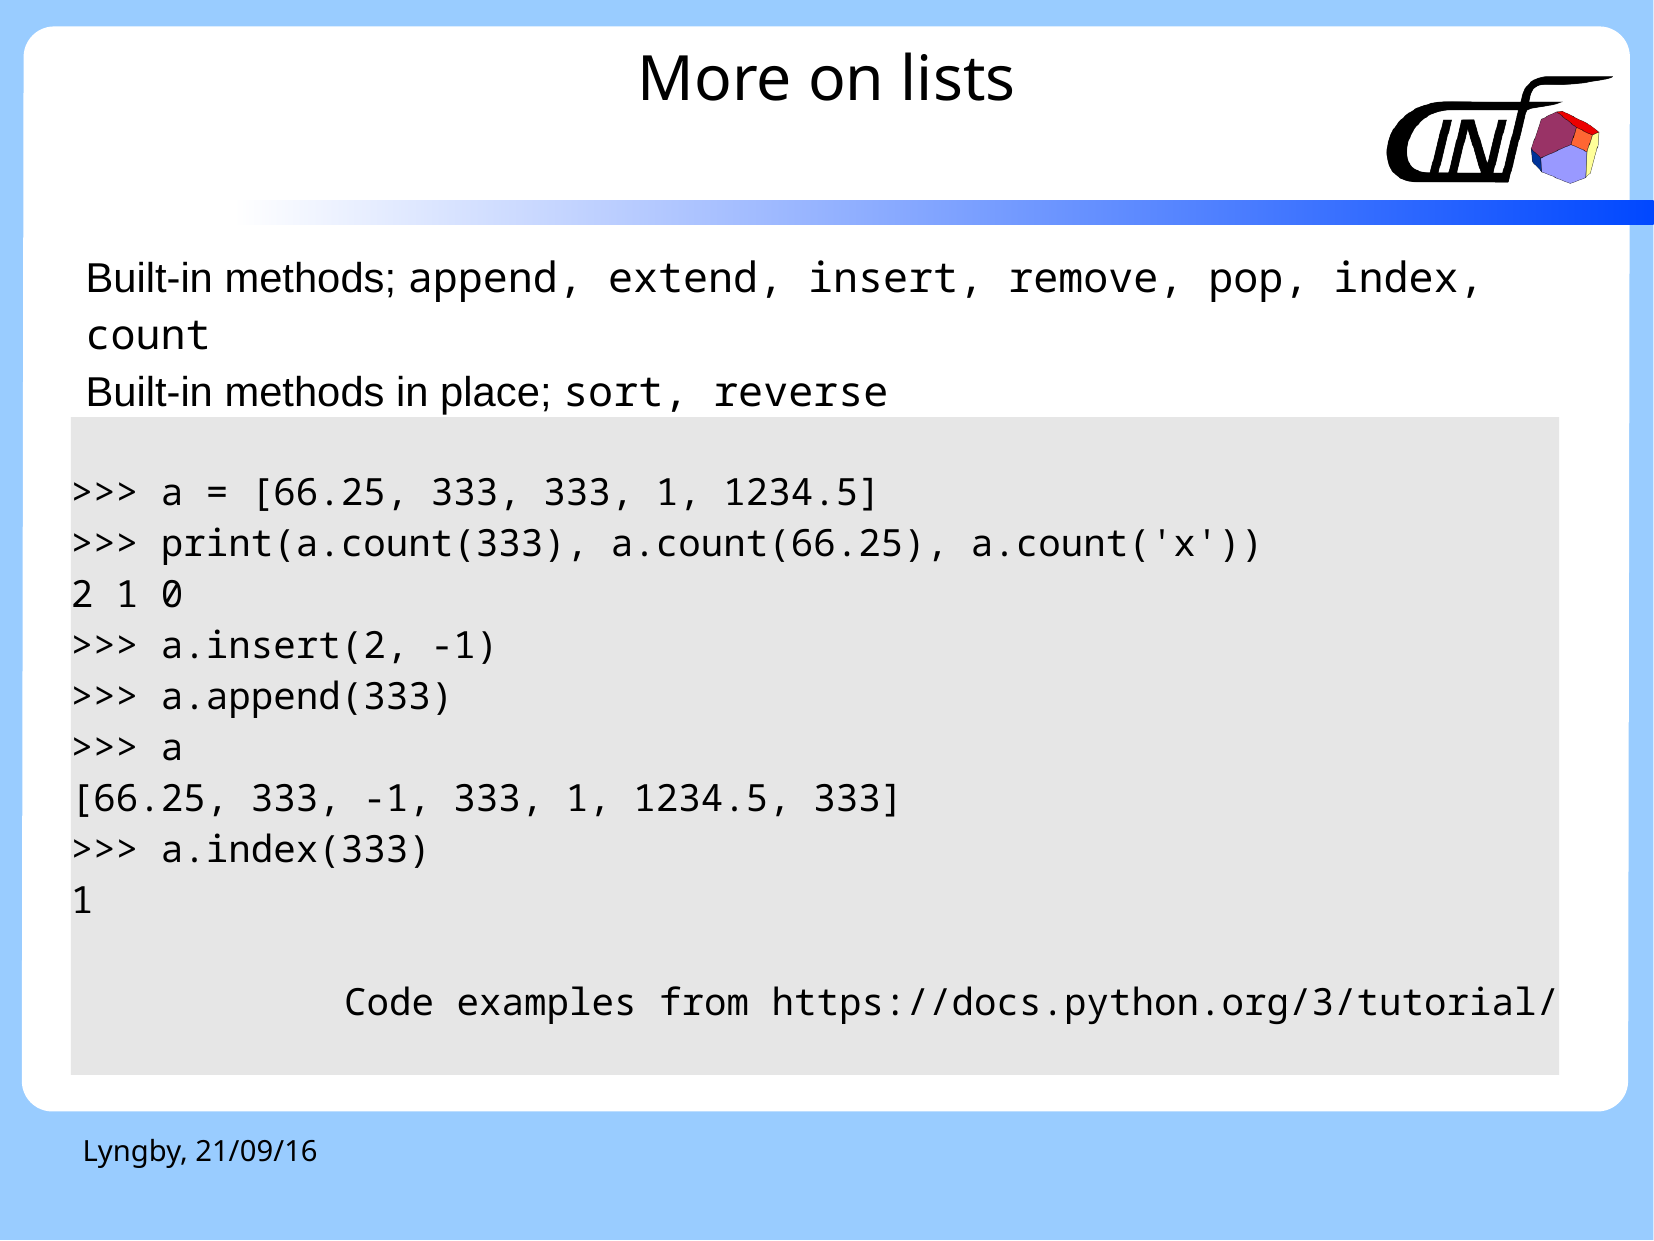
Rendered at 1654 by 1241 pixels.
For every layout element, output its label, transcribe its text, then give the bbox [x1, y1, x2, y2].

title More on lists [82, 0, 1571, 180]
text_box >>> a = [66.25, 333, 333, 1, 1234.5] >>> print(a.count(333), a.count(66.25), a.count('x')) 2 1 0 >>> a.insert(2, -1) >>> a.append(333) >>> a [66.25, 333, -1, 333, 1, 1234.5, 333] >>> a.index(333) 1 Code examples from https://docs.python.org/3/tutorial/ [70, 417, 1560, 1075]
picture [1386, 76, 1613, 184]
text_box Built-in methods; append, extend, insert, remove, pop, index, count Built-in methods in place; sort, reverse [70, 240, 1545, 350]
